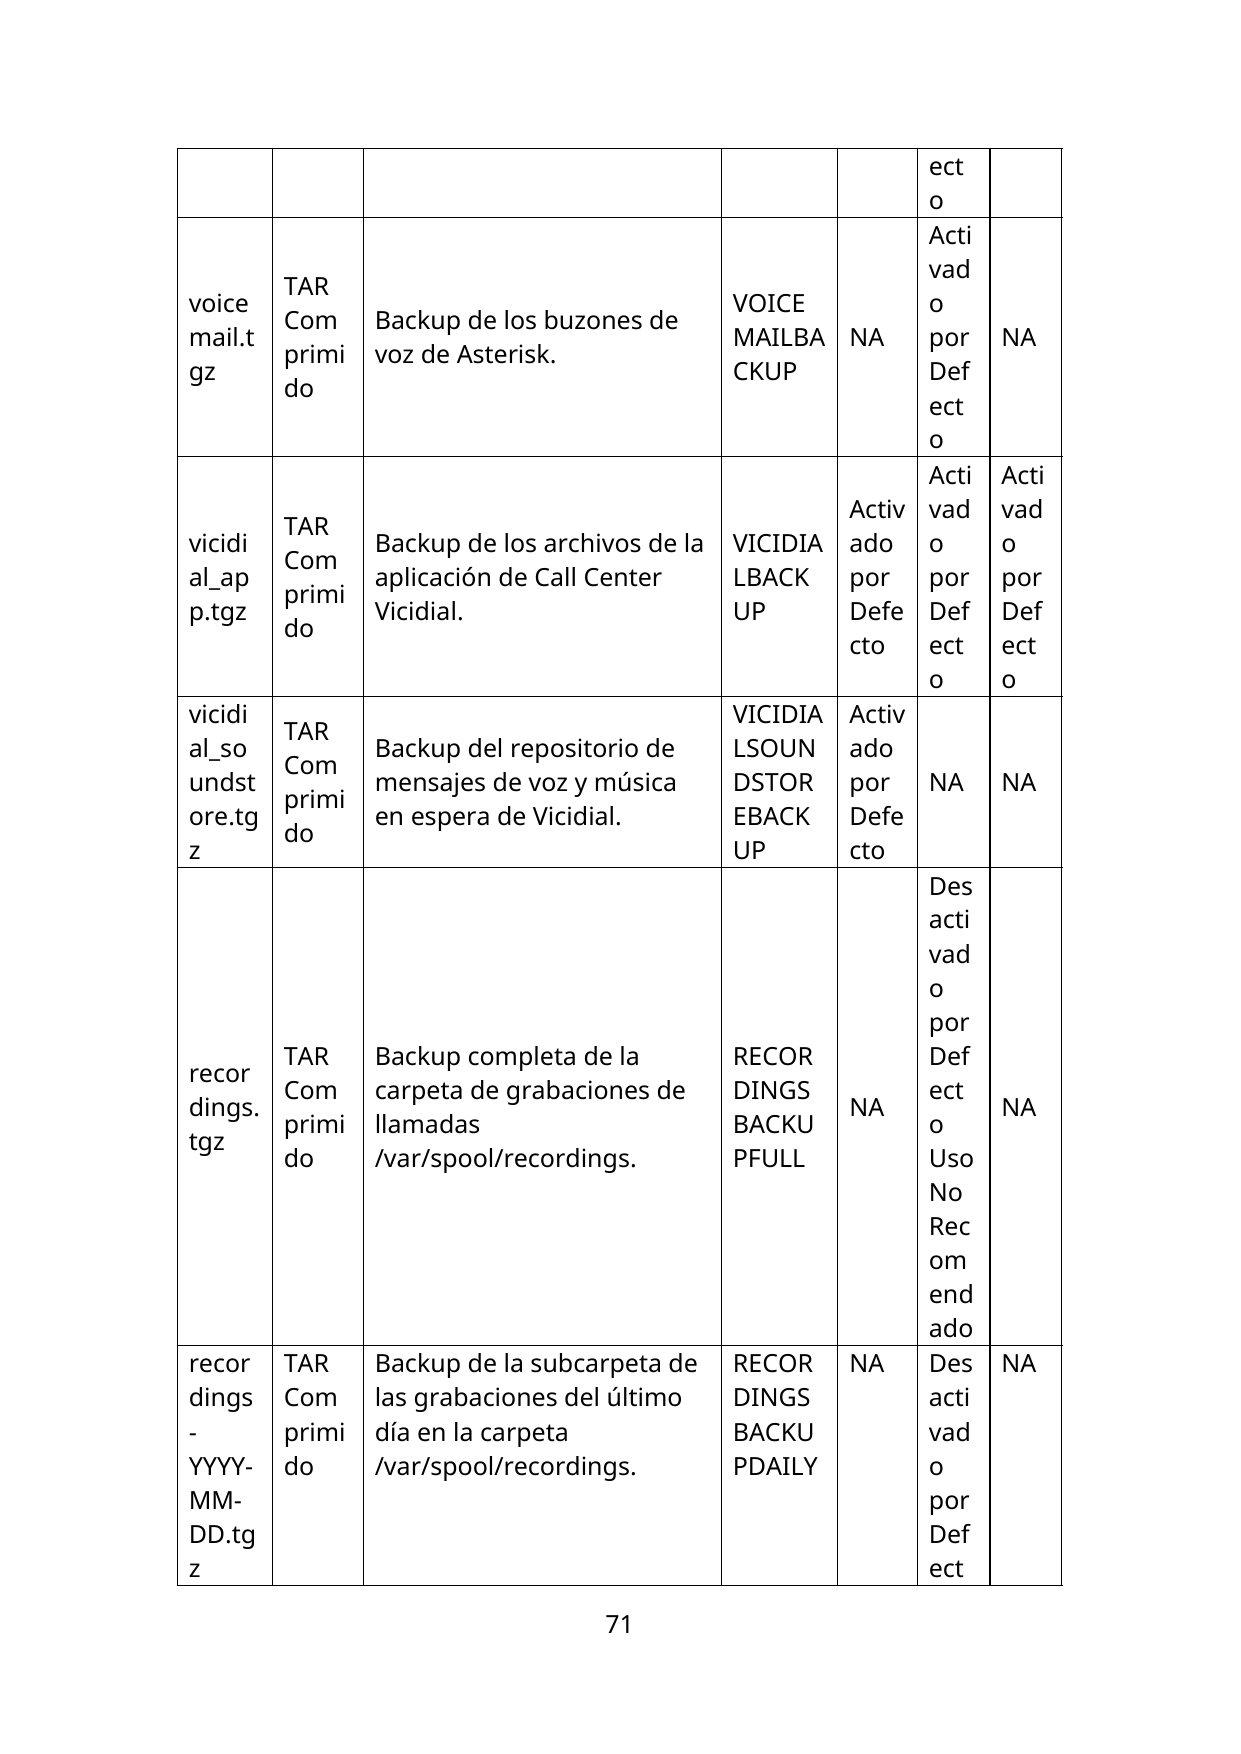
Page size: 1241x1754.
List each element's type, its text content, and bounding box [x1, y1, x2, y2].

table_cell Activado por Defecto [918, 218, 989, 456]
table_cell TAR Comprimido [273, 1346, 363, 1584]
table_cell [722, 149, 837, 217]
table_cell VOICEMAILBACKUP [722, 218, 837, 456]
table_cell Backup de la subcarpeta de las grabaciones del último día en la carpeta /var/spool/recordings. [364, 1346, 721, 1584]
table_cell vicidial_app.tgz [178, 457, 272, 696]
table_cell NA [991, 868, 1061, 1345]
table_cell RECORDINGSBACKUPFULL [722, 868, 837, 1345]
table_cell Activado por Defecto [838, 457, 917, 696]
table_cell TAR Comprimido [273, 868, 363, 1345]
table_cell TAR Comprimido [273, 697, 363, 867]
table_cell NA [991, 218, 1061, 456]
table_cell Activado por Defecto [991, 457, 1061, 696]
table_cell Backup de los buzones de voz de Asterisk. [364, 218, 721, 456]
table_cell NA [918, 697, 989, 867]
table_cell recordings.tgz [178, 868, 272, 1345]
table_cell Activado por Defecto [838, 697, 917, 867]
table_cell ecto [918, 149, 989, 217]
table_cell NA [991, 697, 1061, 867]
table_cell [991, 149, 1061, 217]
table_cell NA [838, 1346, 917, 1584]
table_cell Backup del repositorio de mensajes de voz y música en espera de Vicidial. [364, 697, 721, 867]
table_cell Desactivado por Defect [918, 1346, 989, 1584]
table_cell voicemail.tgz [178, 218, 272, 456]
table_cell TAR Comprimido [273, 457, 363, 696]
table_cell [178, 149, 272, 217]
table_cell Desactivado por Defecto Uso No Recomendado [918, 868, 989, 1345]
table_cell NA [991, 1346, 1061, 1584]
table_cell VICIDIALBACKUP [722, 457, 837, 696]
table_cell RECORDINGSBACKUPDAILY [722, 1346, 837, 1584]
table_cell [364, 149, 721, 217]
table_cell vicidial_soundstore.tgz [178, 697, 272, 867]
table_cell Activado por Defecto [918, 457, 989, 696]
table_cell Backup de los archivos de la aplicación de Call Center Vicidial. [364, 457, 721, 696]
table_cell recordings-YYYY-MM-DD.tgz [178, 1346, 272, 1584]
table_cell TAR Comprimido [273, 218, 363, 456]
table_cell [838, 149, 917, 217]
table_cell VICIDIALSOUNDSTOREBACKUP [722, 697, 837, 867]
table_cell NA [838, 218, 917, 456]
table_cell [273, 149, 363, 217]
table_cell Backup completa de la carpeta de grabaciones de llamadas /var/spool/recordings. [364, 868, 721, 1345]
table_cell NA [838, 868, 917, 1345]
